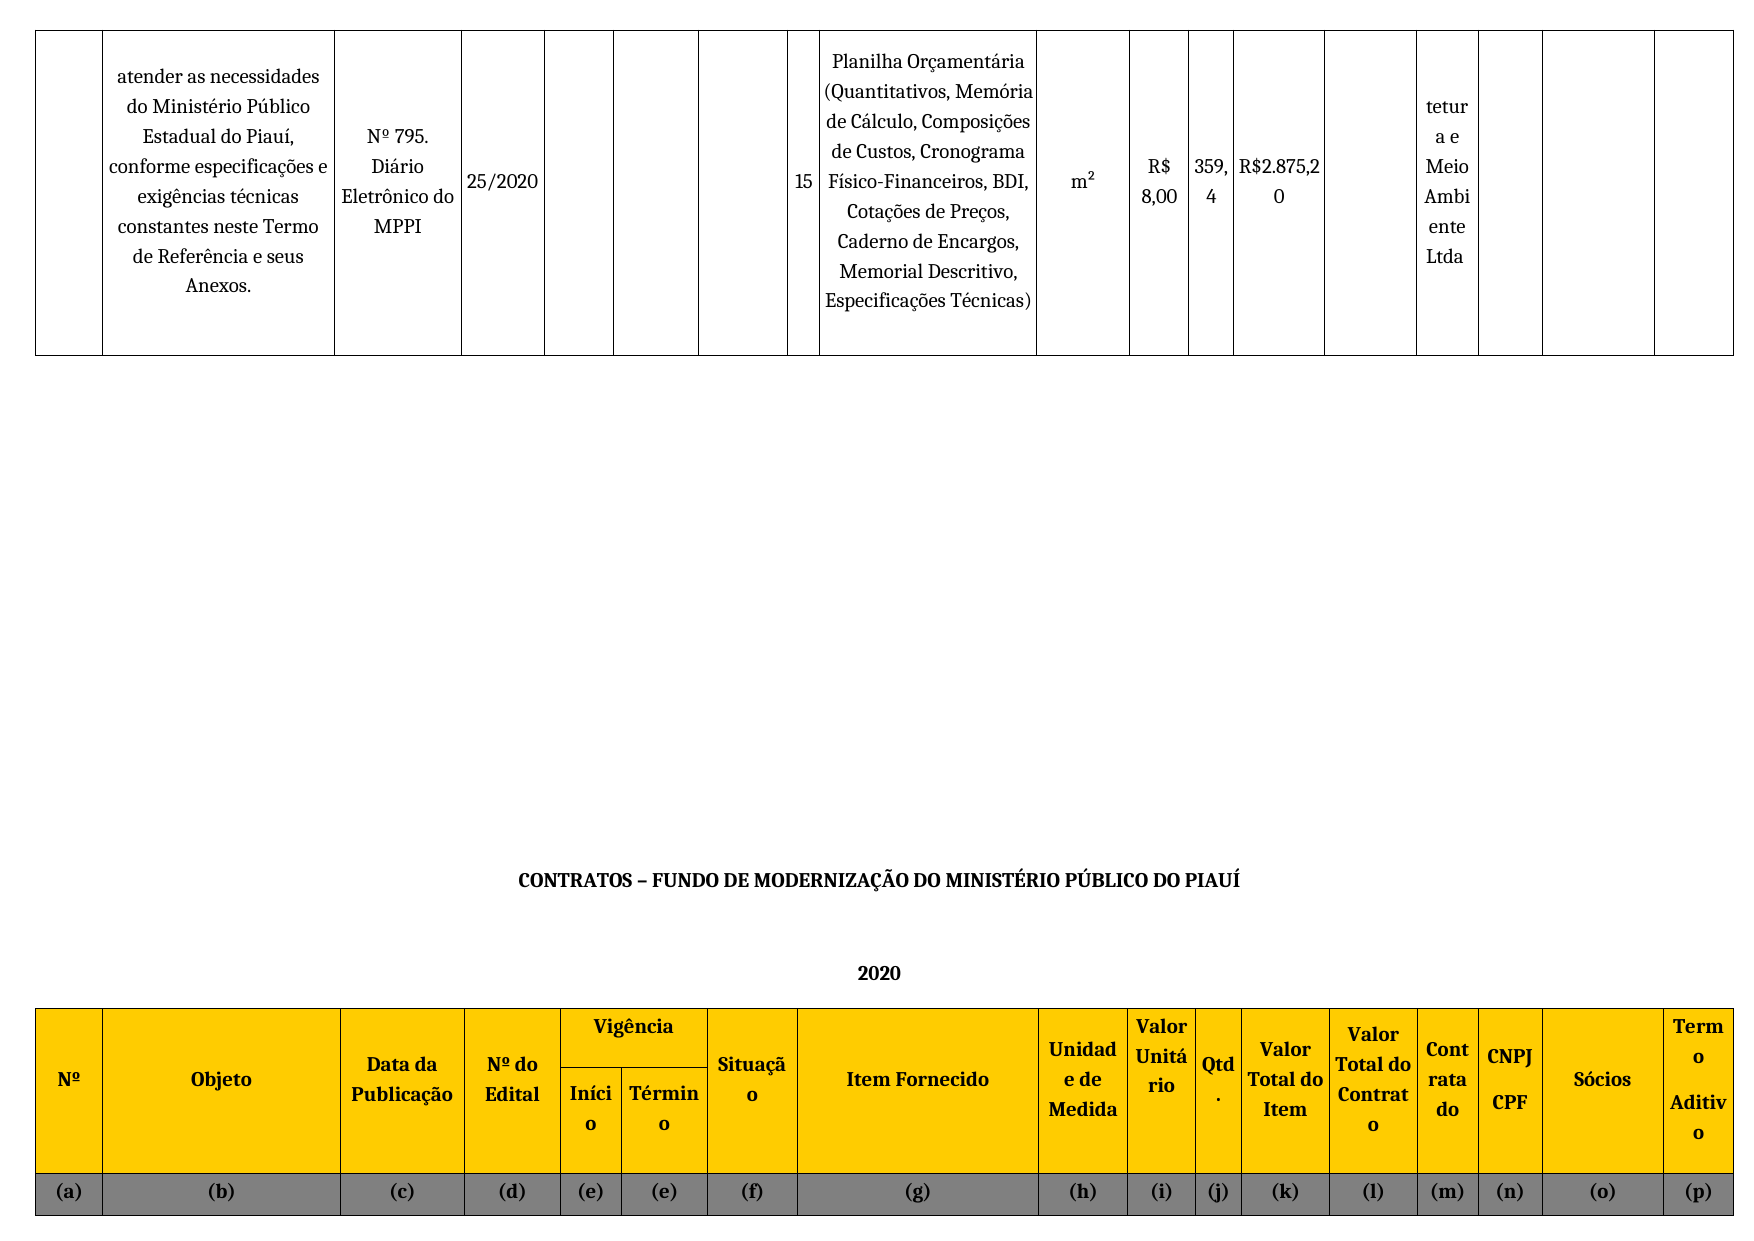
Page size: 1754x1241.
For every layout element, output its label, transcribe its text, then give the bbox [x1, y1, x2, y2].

table_cell Término [622, 1068, 707, 1173]
table_cell (b) [103, 1174, 340, 1215]
table_cell (g) [798, 1174, 1038, 1215]
table_header Unidade de Medida [1039, 1009, 1127, 1173]
table_cell [1655, 31, 1733, 355]
table_header Valor Total do Contrato [1330, 1009, 1417, 1173]
table_cell R$2.875,2 0 [1234, 31, 1324, 355]
text CONTRATOS – FUNDO DE MODERNIZAÇÃO DO MINISTÉRIO PÚBLICO DO PIAUÍ [29, 868, 1729, 892]
table_cell (l) [1330, 1174, 1417, 1215]
table_header CNPJ CPF [1479, 1009, 1542, 1173]
table_header Valor Total do Item [1242, 1009, 1329, 1173]
table_cell (o) [1543, 1174, 1663, 1215]
table_cell (m) [1418, 1174, 1478, 1215]
table_cell [699, 31, 787, 355]
table_header Qtd. [1196, 1009, 1241, 1173]
table_cell [1543, 31, 1654, 355]
table_cell (j) [1196, 1174, 1241, 1215]
table_cell [1479, 31, 1542, 355]
table_cell (e) [561, 1174, 621, 1215]
table_cell [36, 31, 102, 355]
table_cell [545, 31, 613, 355]
table_cell atender as necessidades do Ministério Público Estadual do Piauí, conforme especificações e exigências técnicas constantes neste Termo de Referência e seus Anexos. [103, 31, 334, 355]
table_cell (h) [1039, 1174, 1127, 1215]
table_cell Planilha Orçamentária (Quantitativos, Memória de Cálculo, Composições de Custos, Cronograma Físico-Financeiros, BDI, Cotações de Preços, Caderno de Encargos, Memorial Descritivo, Especificações Técnicas) [820, 31, 1036, 355]
table_cell (e) [622, 1174, 707, 1215]
table_cell (n) [1479, 1174, 1542, 1215]
table_cell Início [561, 1068, 621, 1173]
table_cell (d) [465, 1174, 560, 1215]
table_header Data da Publicação [341, 1009, 464, 1173]
table_cell - Nº 795. Diário Eletrônico do MPPI [335, 31, 461, 355]
table_header Nº [36, 1009, 102, 1173]
table_cell (f) [708, 1174, 797, 1215]
table_cell 25/2020 [462, 31, 544, 355]
table_header Item Fornecido [798, 1009, 1038, 1173]
table_cell (k) [1242, 1174, 1329, 1215]
table_header Termo Aditivo [1664, 1009, 1733, 1173]
table_header Vigência [561, 1009, 707, 1067]
table_header Contratado [1418, 1009, 1478, 1173]
table_cell (a) [36, 1174, 102, 1215]
table_cell m² [1037, 31, 1129, 355]
table_cell (p) [1664, 1174, 1733, 1215]
table_header Valor Unitário [1128, 1009, 1195, 1173]
table_cell 15 [788, 31, 819, 355]
table_header Nº do Edital [465, 1009, 560, 1173]
table_header Sócios [1543, 1009, 1663, 1173]
table_cell tetura e Meio Ambiente Ltda [1417, 31, 1478, 355]
table_cell [614, 31, 698, 355]
table_header Situação [708, 1009, 797, 1173]
table_cell [1325, 31, 1416, 355]
table_cell (i) [1128, 1174, 1195, 1215]
text 2020 [29, 962, 1729, 986]
table_cell R$ 8,00 [1130, 31, 1188, 355]
table_cell (c) [341, 1174, 464, 1215]
table_cell 359,4 [1189, 31, 1233, 355]
table_header Objeto [103, 1009, 340, 1173]
